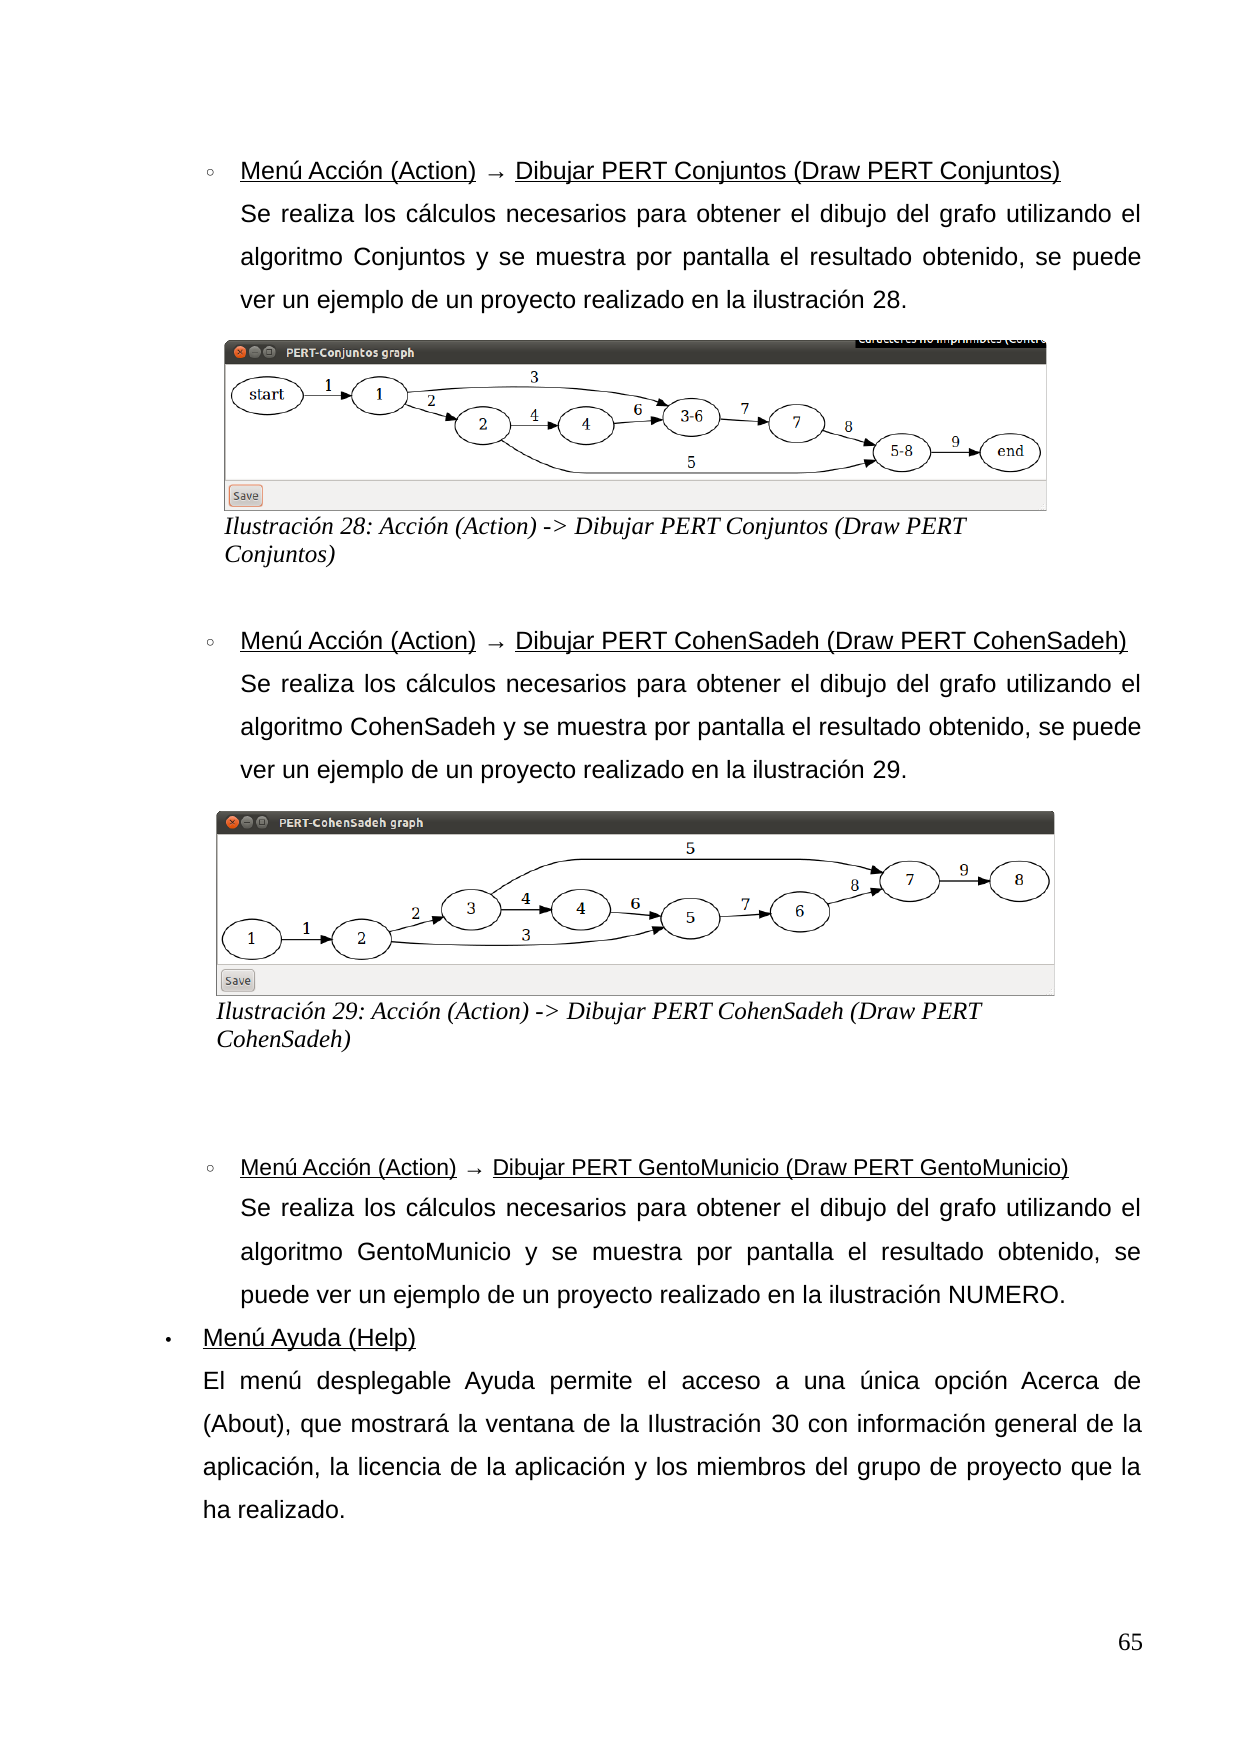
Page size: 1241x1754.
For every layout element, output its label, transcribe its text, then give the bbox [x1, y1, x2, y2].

list El menú desplegable Ayuda permite el acceso a una única opción Acerca de (About), que mostrará la ventana de la Ilustración 30 con información general de la aplicación, la licencia de la aplicación y los miembros del grupo de proyecto que la ha realizado. [165, 1366, 1143, 1524]
list Menú Acción (Action) → Dibujar PERT GentoMunicio (Draw PERT GentoMunicio) [203, 1154, 1143, 1180]
text Ilustración 29: Acción (Action) -> Dibujar PERT CohenSadeh (Draw PERT CohenSadeh) [216, 996, 1054, 1053]
list Ilustración 28: Acción (Action) -> Dibujar PERT Conjuntos (Draw PERT Conjuntos) [224, 511, 1046, 568]
list Se realiza los cálculos necesarios para obtener el dibujo del grafo utilizando el algoritmo Conjuntos y se muestra por pantalla el resultado obtenido, se puede ver un ejemplo de un proyecto realizado en la ilustración 28. [203, 199, 1143, 314]
list Menú Acción (Action) → Dibujar PERT Conjuntos (Draw PERT Conjuntos) [203, 156, 1143, 184]
list Se realiza los cálculos necesarios para obtener el dibujo del grafo utilizando el algoritmo CohenSadeh y se muestra por pantalla el resultado obtenido, se puede ver un ejemplo de un proyecto realizado en la ilustración 29. [203, 669, 1143, 784]
picture [216, 811, 1055, 996]
list Menú Acción (Action) → Dibujar PERT CohenSadeh (Draw PERT CohenSadeh) [203, 626, 1143, 654]
picture [224, 340, 1047, 511]
list Menú Ayuda (Help) [165, 1323, 1143, 1351]
list Se realiza los cálculos necesarios para obtener el dibujo del grafo utilizando el algoritmo GentoMunicio y se muestra por pantalla el resultado obtenido, se puede ver un ejemplo de un proyecto realizado en la ilustración NUMERO. [203, 1193, 1143, 1308]
